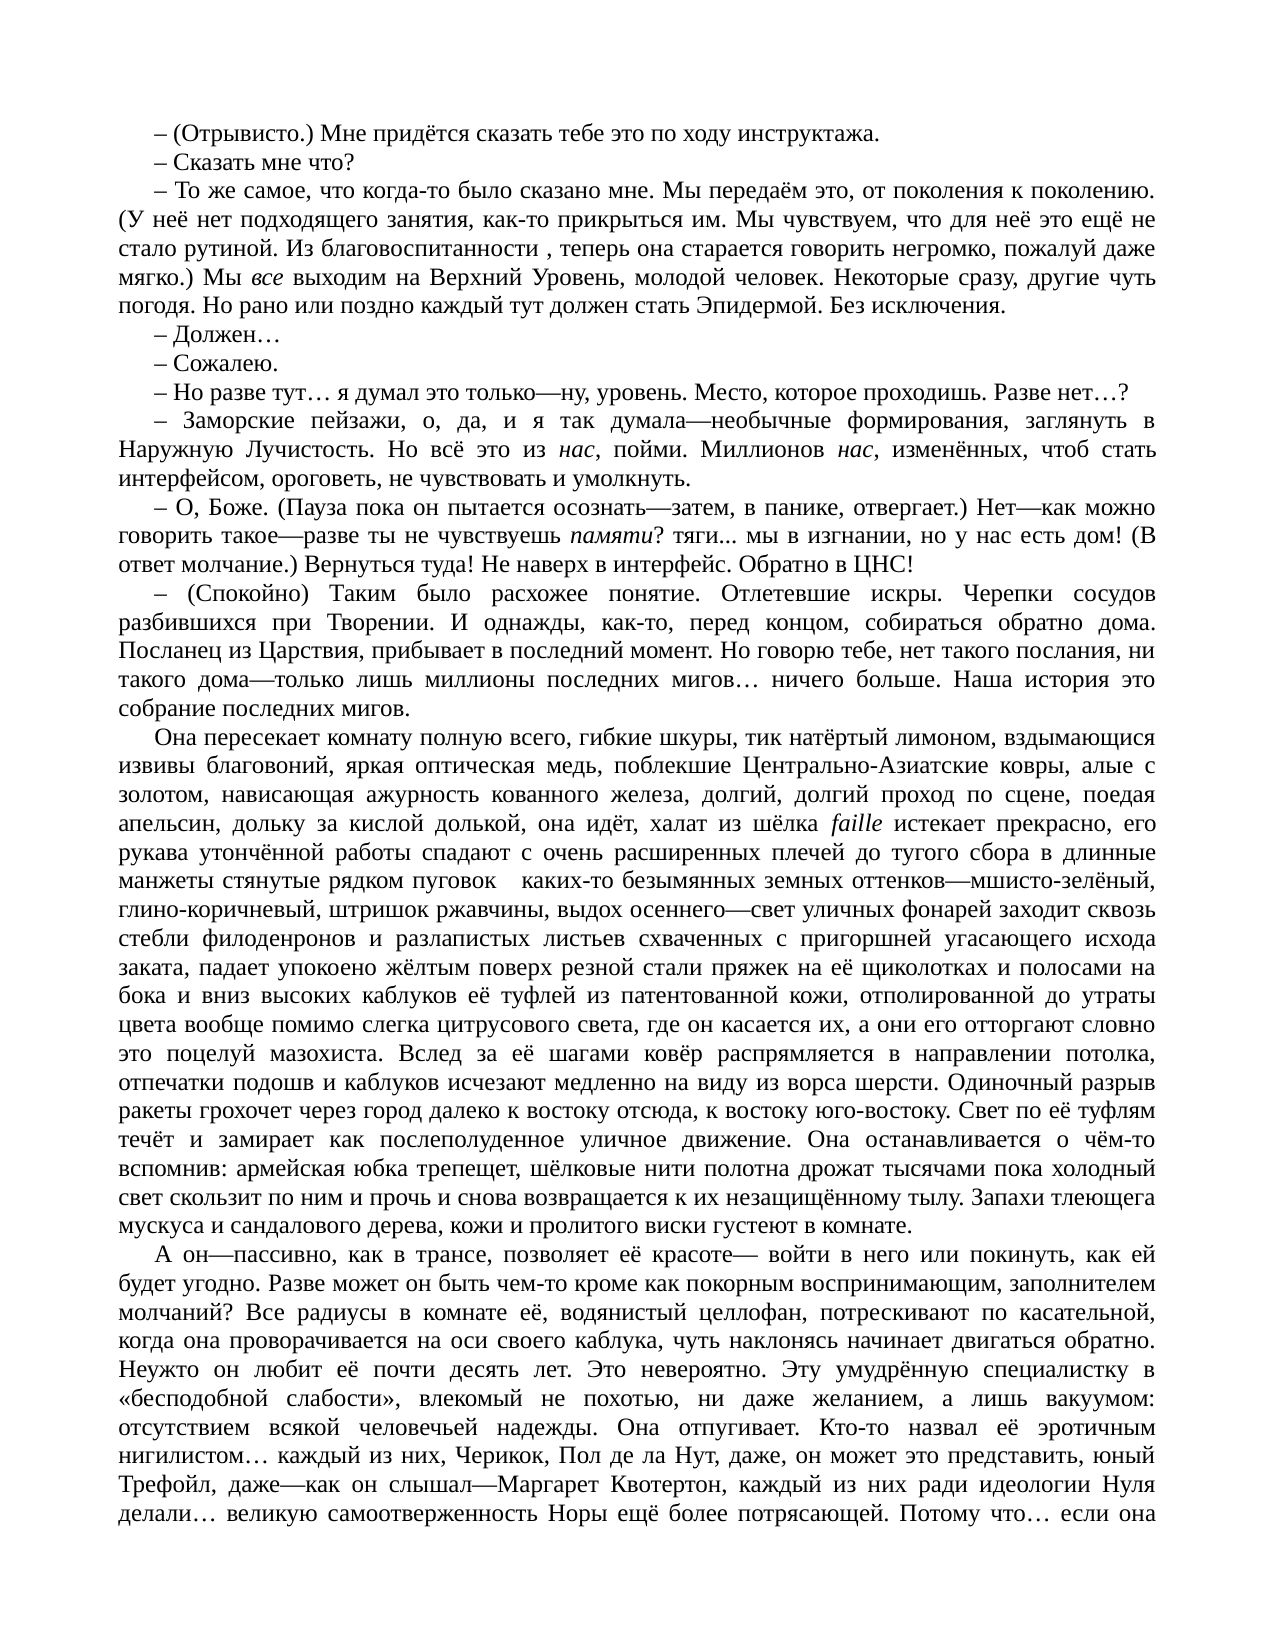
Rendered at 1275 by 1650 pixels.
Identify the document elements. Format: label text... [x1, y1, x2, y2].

text – То же самое, что когда-то было сказано мне. Мы передаём это, от поколения к поколению. (У неё нет подходящего занятия, как-то прикрыться им. Мы чувствуем, что для неё это ещё не стало рутиной. Из благовоспитанности , теперь она старается говорить негромко, пожалуй даже мягко.) Мы все выходим на Верхний Уровень, молодой человек. Некоторые сразу, другие чуть погодя. Но рано или поздно каждый тут должен стать Эпидермой. Без исключения. [118, 176, 1157, 319]
text – О, Боже. (Пауза пока он пытается осознать—затем, в панике, отвергает.) Нет—как можно говорить такое—разве ты не чувствуешь памяти? тяги... мы в изгнании, но у нас есть дом! (В ответ молчание.) Вернуться туда! Не наверх в интерфейс. Обратно в ЦНС! [118, 492, 1157, 578]
text – (Спокойно) Таким было расхожее понятие. Отлетевшие искры. Черепки сосудов разбившихся при Творении. И однажды, как-то, перед концом, собираться обратно дома. Посланец из Царствия, прибывает в последний момент. Но говорю тебе, нет такого послания, ни такого дома—только лишь миллионы последних мигов… ничего больше. Наша история это собрание последних мигов. [118, 578, 1157, 722]
text – (Отрывисто.) Мне придётся сказать тебе это по ходу инструктажа. [118, 118, 1157, 147]
text – Но разве тут… я думал это только—ну, уровень. Место, которое проходишь. Разве нет…? [118, 377, 1157, 406]
text – Должен… [118, 319, 1157, 348]
text – Сказать мне что? [118, 147, 1157, 176]
text – Заморские пейзажи, о, да, и я так думала—необычные формирования, заглянуть в Наружную Лучистость. Но всё это из нас, пойми. Миллионов нас, изменённых, чтоб стать интерфейсом, ороговеть, не чувствовать и умолкнуть. [118, 406, 1157, 492]
text А он—пассивно, как в трансе, позволяет её красоте— войти в него или покинуть, как ей будет угодно. Разве может он быть чем-то кроме как покорным воспринимающим, заполнителем молчаний? Все радиусы в комнате её, водянистый целлофан, потрескивают по касательной, когда она проворачивается на оси своего каблука, чуть наклонясь начинает двигаться обратно. Неужто он любит её почти десять лет. Это невероятно. Эту умудрённую специалистку в «бесподобной слабости», влекомый не похотью, ни даже желанием, а лишь вакуумом: отсутствием всякой человечьей надежды. Она отпугивает. Кто-то назвал её эротичным нигилистом… каждый из них, Черикок, Пол де ла Нут, даже, он может это представить, юный Трефойл, даже—как он слышал—Маргарет Квотертон, каждый из них ради идеологии Нуля делали… великую самоотверженность Норы ещё более потрясающей. Потому что… если она [118, 1239, 1157, 1527]
text Она пересекает комнату полную всего, гибкие шкуры, тик натёртый лимоном, вздымающися извивы благовоний, яркая оптическая медь, поблекшие Центрально-Азиатские ковры, алые с золотом, нависающая ажурность кованного железа, долгий, долгий проход по сцене, поедая апельсин, дольку за кислой долькой, она идёт, халат из шёлка faille истекает прекрасно, его рукава утончённой работы спадают с очень расширенных плечей до тугого сбора в длинные манжеты стянутые рядком пуговок каких-то безымянных земных оттенков—мшисто-зелёный, глино-коричневый, штришок ржавчины, выдох осеннего—свет уличных фонарей заходит сквозь стебли филоденронов и разлапистых листьев схваченных с пригоршней угасающего исхода заката, падает упокоено жёлтым поверх резной стали пряжек на её щиколотках и полосами на бока и вниз высоких каблуков её туфлей из патентованной кожи, отполированной до утраты цвета вообще помимо слегка цитрусового света, где он касается их, а они его отторгают словно это поцелуй мазохиста. Вслед за её шагами ковёр распрямляется в направлении потолка, отпечатки подошв и каблуков исчезают медленно на виду из ворса шерсти. Одиночный разрыв ракеты грохочет через город далеко к востоку отсюда, к востоку юго-востоку. Свет по её туфлям течёт и замирает как послеполуденное уличное движение. Она останавливается о чём-то вспомнив: армейская юбка трепещет, шёлковые нити полотна дрожат тысячами пока холодный свет скользит по ним и прочь и снова возвращается к их незащищённому тылу. Запахи тлеющега мускуса и сандалового дерева, кожи и пролитого виски густеют в комнате. [118, 722, 1157, 1239]
text – Сожалею. [118, 348, 1157, 377]
